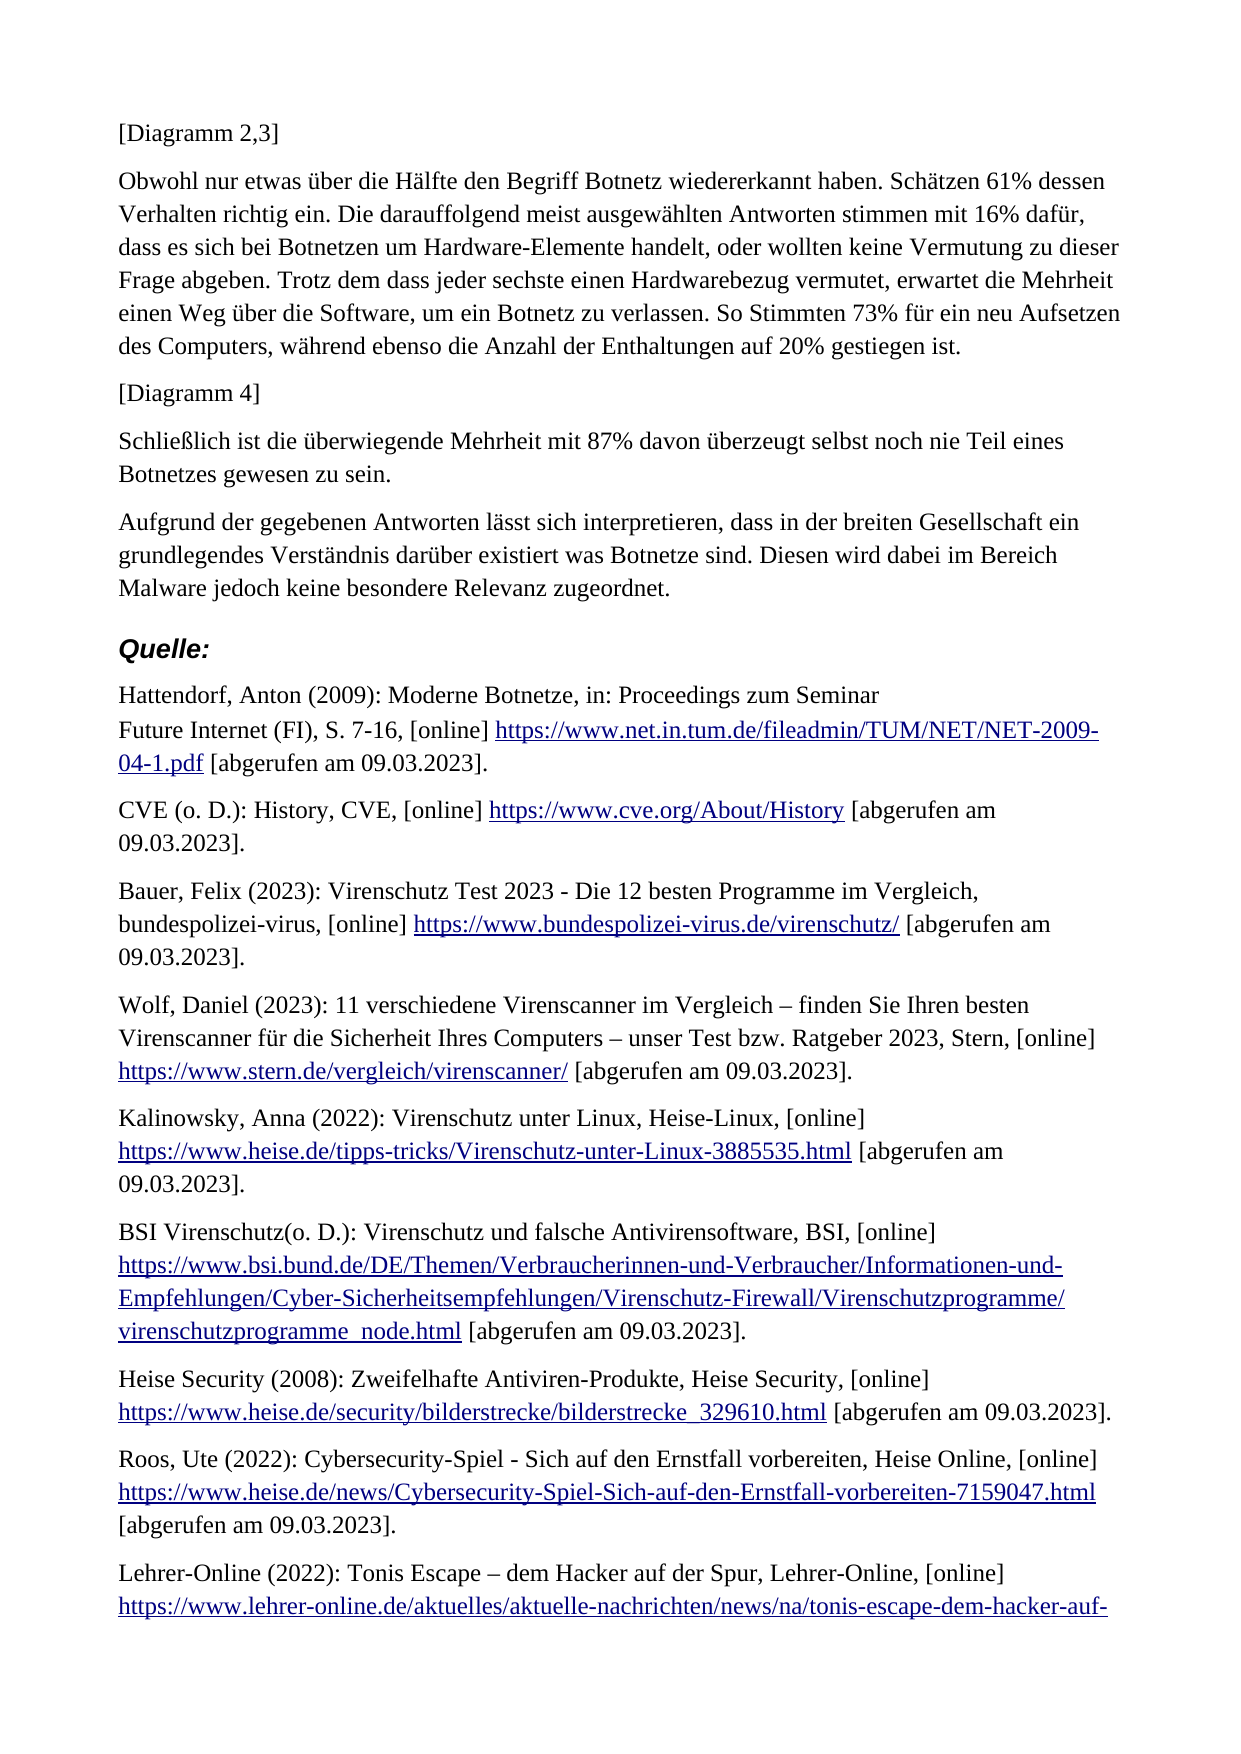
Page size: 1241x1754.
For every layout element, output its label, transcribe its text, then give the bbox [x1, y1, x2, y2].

subtitle Quelle: [118, 633, 1122, 664]
text BSI Virenschutz(o. D.): Virenschutz und falsche Antivirensoftware, BSI, [online] https://www.bsi.bund.de/DE/Themen/Verbraucherinnen-und-Verbraucher/Informationen-und-Empfehlungen/Cyber-Sicherheitsempfehlungen/Virenschutz-Firewall/Virenschutzprogramme/virenschutzprogramme_node.html [abgerufen am 09.03.2023]. [118, 1217, 1122, 1345]
text Heise Security (2008): Zweifelhafte Antiviren-Produkte, Heise Security, [online] https://www.heise.de/security/bilderstrecke/bilderstrecke_329610.html [abgerufen am 09.03.2023]. [118, 1364, 1122, 1426]
text Kalinowsky, Anna (2022): Virenschutz unter Linux, Heise-Linux, [online] https://www.heise.de/tipps-tricks/Virenschutz-unter-Linux-3885535.html [abgerufen am 09.03.2023]. [118, 1103, 1122, 1198]
text CVE (o. D.): History, CVE, [online] https://www.cve.org/About/History [abgerufen am 09.03.2023]. [118, 796, 1122, 857]
text [Diagramm 2,3] [118, 118, 1122, 147]
text Hattendorf, Anton (2009): Moderne Botnetze, in: Proceedings zum Seminar Future Internet (FI), S. 7-16, [online] https://www.net.in.tum.de/fileadmin/TUM/NET/NET-2009-04-1.pdf [abgerufen am 09.03.2023]. [118, 677, 1122, 777]
text Lehrer-Online (2022): Tonis Escape – dem Hacker auf der Spur, Lehrer-Online, [online] https://www.lehrer-online.de/aktuelles/aktuelle-nachrichten/news/na/tonis-escape-dem-hacker-auf- [118, 1558, 1122, 1620]
text Aufgrund der gegebenen Antworten lässt sich interpretieren, dass in der breiten Gesellschaft ein grundlegendes Verständnis darüber existiert was Botnetze sind. Diesen wird dabei im Bereich Malware jedoch keine besondere Relevanz zugeordnet. [118, 507, 1122, 601]
text Schließlich ist die überwiegende Mehrheit mit 87% davon überzeugt selbst noch nie Teil eines Botnetzes gewesen zu sein. [118, 426, 1122, 488]
text Bauer, Felix (2023): Virenschutz Test 2023 - Die 12 besten Programme im Vergleich, bundespolizei-virus, [online] https://www.bundespolizei-virus.de/virenschutz/ [abgerufen am 09.03.2023]. [118, 876, 1122, 971]
text Obwohl nur etwas über die Hälfte den Begriff Botnetz wiedererkannt haben. Schätzen 61% dessen Verhalten richtig ein. Die darauffolgend meist ausgewählten Antworten stimmen mit 16% dafür, dass es sich bei Botnetzen um Hardware-Elemente handelt, oder wollten keine Vermutung zu dieser Frage abgeben. Trotz dem dass jeder sechste einen Hardwarebezug vermutet, erwartet die Mehrheit einen Weg über die Software, um ein Botnetz zu verlassen. So Stimmten 73% für ein neu Aufsetzen des Computers, während ebenso die Anzahl der Enthaltungen auf 20% gestiegen ist. [118, 166, 1122, 359]
text Wolf, Daniel (2023): 11 verschiedene Virenscanner im Vergleich – finden Sie Ihren besten Virenscanner für die Sicherheit Ihres Computers – unser Test bzw. Ratgeber 2023, Stern, [online] https://www.stern.de/vergleich/virenscanner/ [abgerufen am 09.03.2023]. [118, 990, 1122, 1084]
text [Diagramm 4] [118, 378, 1122, 407]
text Roos, Ute (2022): Cybersecurity-Spiel - Sich auf den Ernstfall vorbereiten, Heise Online, [online] https://www.heise.de/news/Cybersecurity-Spiel-Sich-auf-den-Ernstfall-vorbereiten-7159047.html [abgerufen am 09.03.2023]. [118, 1444, 1122, 1539]
